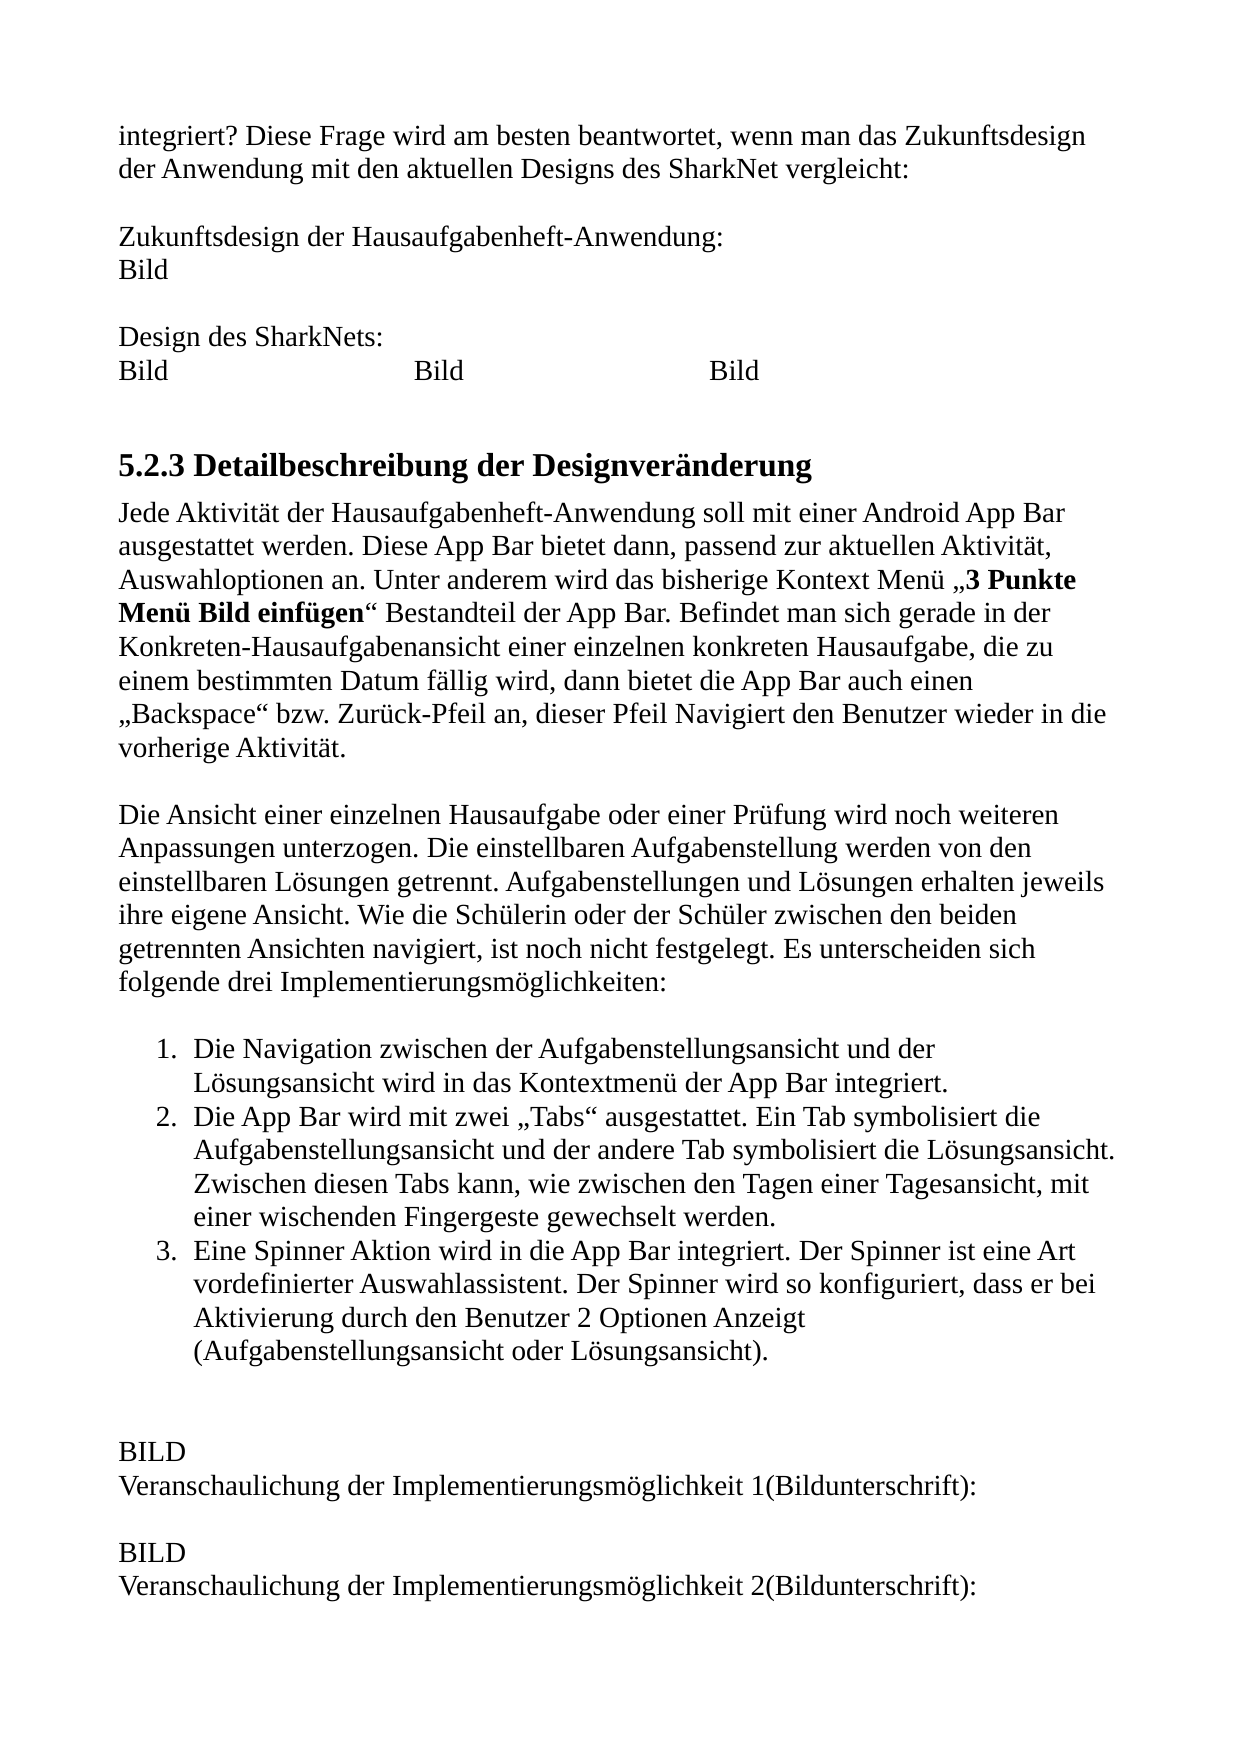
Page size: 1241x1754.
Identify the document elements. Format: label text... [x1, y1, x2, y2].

text Design des SharkNets: [118, 319, 1122, 353]
text Jede Aktivität der Hausaufgabenheft-Anwendung soll mit einer Android App Bar ausgestattet werden. Diese App Bar bietet dann, passend zur aktuellen Aktivität, Auswahloptionen an. Unter anderem wird das bisherige Kontext Menü „3 Punkte Menü Bild einfügen“ Bestandteil der App Bar. Befindet man sich gerade in der Konkreten-Hausaufgabenansicht einer einzelnen konkreten Hausaufgabe, die zu einem bestimmten Datum fällig wird, dann bietet die App Bar auch einen „Backspace“ bzw. Zurück-Pfeil an, dieser Pfeil Navigiert den Benutzer wieder in die vorherige Aktivität. [118, 495, 1122, 763]
text integriert? Diese Frage wird am besten beantwortet, wenn man das Zukunftsdesign der Anwendung mit den aktuellen Designs des SharkNet vergleicht: [118, 118, 1122, 185]
list Die App Bar wird mit zwei „Tabs“ ausgestattet. Ein Tab symbolisiert die Aufgabenstellungsansicht und der andere Tab symbolisiert die Lösungsansicht. Zwischen diesen Tabs kann, wie zwischen den Tagen einer Tagesansicht, mit einer wischenden Fingergeste gewechselt werden. [156, 1099, 1122, 1233]
text Veranschaulichung der Implementierungsmöglichkeit 2(Bildunterschrift): [118, 1568, 1122, 1602]
text Zukunftsdesign der Hausaufgabenheft-Anwendung: [118, 219, 1122, 252]
list Die Navigation zwischen der Aufgabenstellungsansicht und der Lösungsansicht wird in das Kontextmenü der App Bar integriert. [156, 1032, 1122, 1099]
text Bild Bild Bild [118, 353, 1122, 386]
list Eine Spinner Aktion wird in die App Bar integriert. Der Spinner ist eine Art vordefinierter Auswahlassistent. Der Spinner wird so konfiguriert, dass er bei Aktivierung durch den Benutzer 2 Optionen Anzeigt (Aufgabenstellungsansicht oder Lösungsansicht). [156, 1233, 1122, 1367]
text Veranschaulichung der Implementierungsmöglichkeit 1(Bildunterschrift): [118, 1468, 1122, 1501]
text Bild [118, 252, 1122, 286]
text Die Ansicht einer einzelnen Hausaufgabe oder einer Prüfung wird noch weiteren Anpassungen unterzogen. Die einstellbaren Aufgabenstellung werden von den einstellbaren Lösungen getrennt. Aufgabenstellungen und Lösungen erhalten jeweils ihre eigene Ansicht. Wie die Schülerin oder der Schüler zwischen den beiden getrennten Ansichten navigiert, ist noch nicht festgelegt. Es unterscheiden sich folgende drei Implementierungsmöglichkeiten: [118, 797, 1122, 998]
text BILD [118, 1535, 1122, 1568]
text BILD [118, 1434, 1122, 1468]
subtitle 5.2.3 Detailbeschreibung der Designveränderung [118, 445, 1122, 483]
